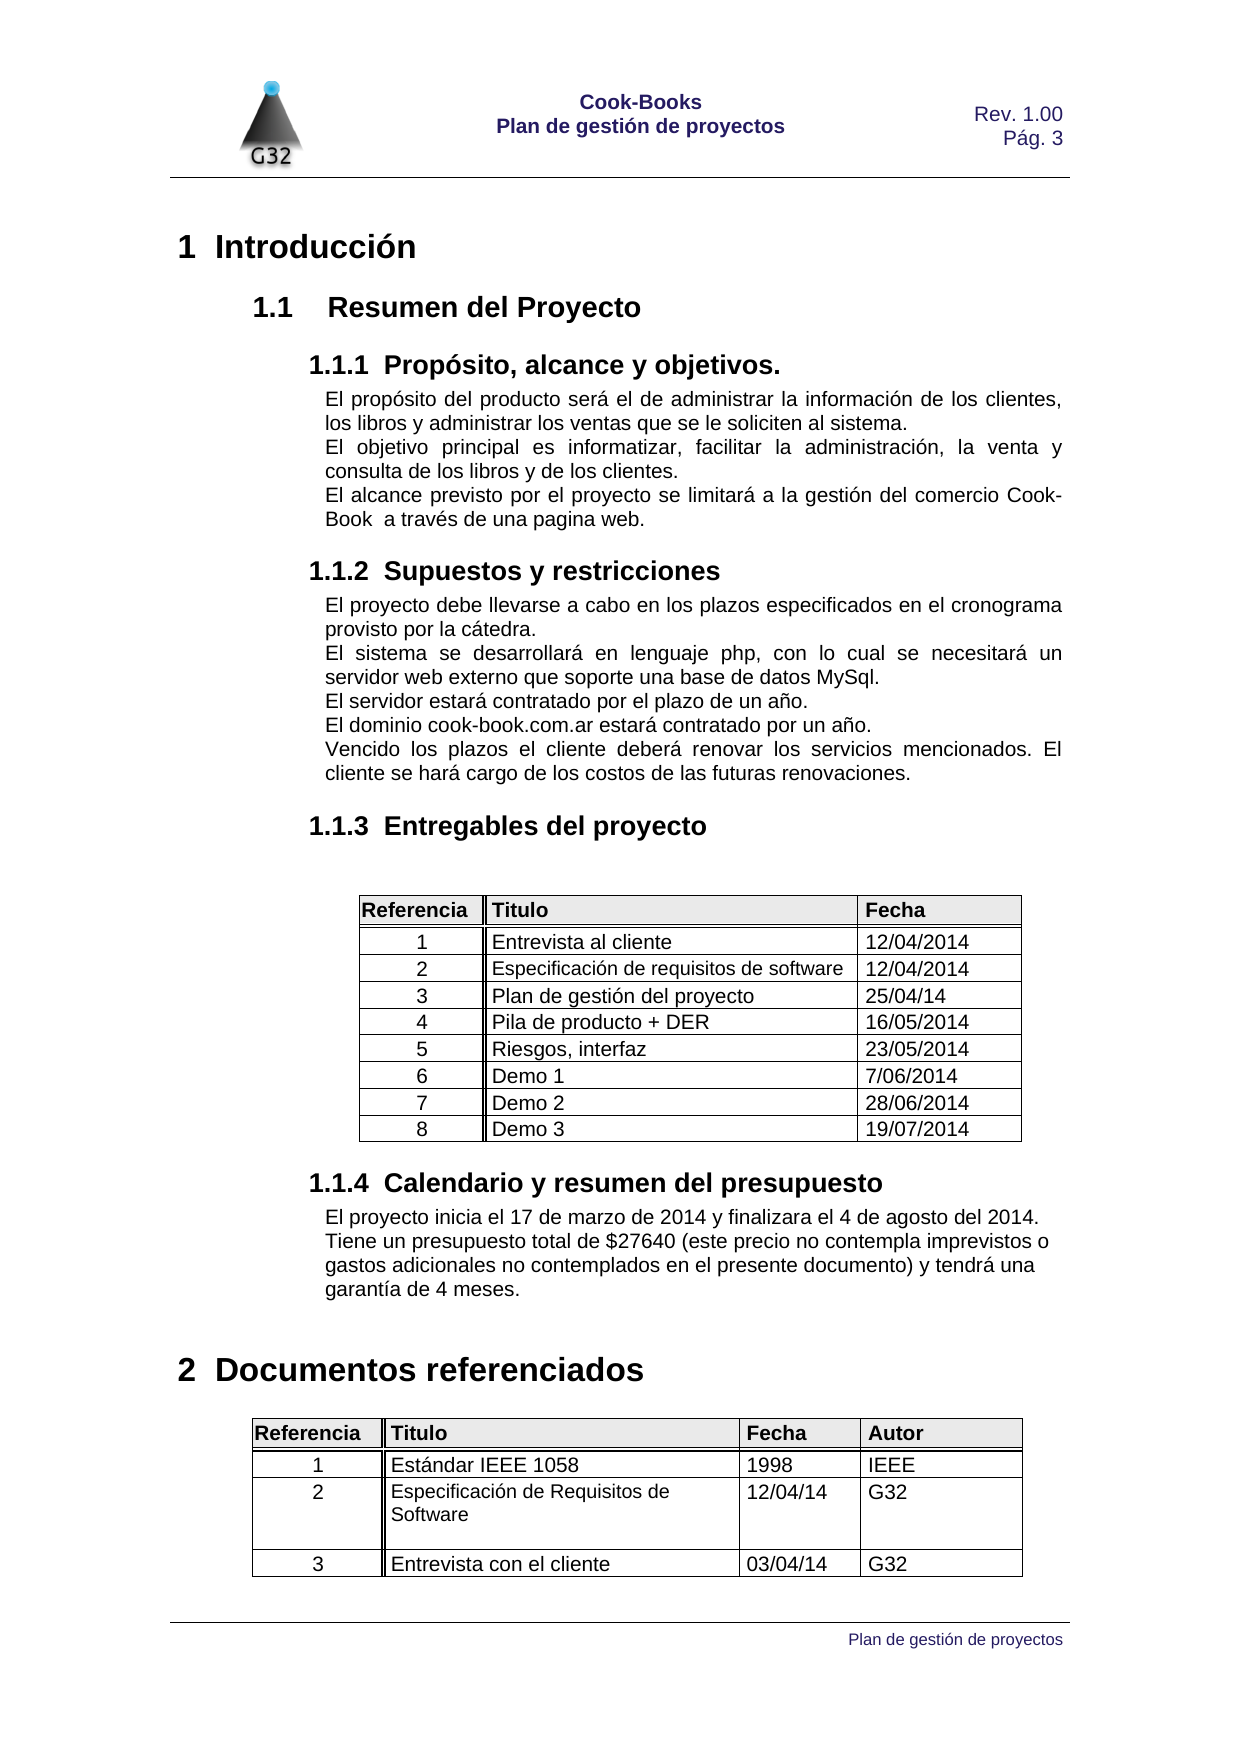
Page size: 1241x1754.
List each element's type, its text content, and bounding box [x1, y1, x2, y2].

subtitle Calendario y resumen del presupuesto [308, 1167, 1063, 1198]
text El proyecto inicia el 17 de marzo de 2014 y finalizara el 4 de agosto del 2014. Tiene un presupuesto total de $27640 (este precio no contempla imprevistos o gastos adicionales no contemplados en el presente documento) y tendrá una garantía de 4 meses. [325, 1205, 1063, 1301]
table_cell 19/07/2014 [858, 1116, 1021, 1141]
table_cell 3 [253, 1550, 381, 1576]
table_cell 8 [360, 1116, 482, 1141]
table_cell Entrevista al cliente [487, 928, 857, 954]
table_cell 1 [360, 928, 482, 954]
table_cell 12/04/2014 [858, 928, 1021, 954]
table_header Referencia [253, 1419, 381, 1447]
table_cell 4 [360, 1009, 482, 1034]
text El proyecto debe llevarse a cabo en los plazos especificados en el cronograma provisto por la cátedra. [325, 593, 1063, 641]
table_cell Estándar IEEE 1058 [386, 1452, 739, 1477]
table_header Fecha [740, 1419, 860, 1447]
table_cell Especificación de requisitos de software [487, 955, 857, 981]
table_header Titulo [487, 896, 857, 923]
table_cell 6 [360, 1062, 482, 1088]
subtitle Documentos referenciados [177, 1349, 1063, 1388]
subtitle Entregables del proyecto [308, 809, 1063, 841]
table_header Titulo [386, 1419, 739, 1447]
table_cell 7 [360, 1089, 482, 1114]
subtitle Introducción [177, 227, 1063, 266]
text El servidor estará contratado por el plazo de un año. [325, 689, 1063, 713]
picture [225, 81, 317, 173]
subtitle Propósito, alcance y objetivos. [308, 349, 1063, 380]
table_cell 28/06/2014 [858, 1089, 1021, 1114]
table_cell Demo 3 [487, 1116, 857, 1141]
table_cell IEEE [861, 1452, 1022, 1477]
table_cell G32 [861, 1478, 1022, 1549]
table_cell 5 [360, 1035, 482, 1061]
text Vencido los plazos el cliente deberá renovar los servicios mencionados. El cliente se hará cargo de los costos de las futuras renovaciones. [325, 737, 1063, 784]
table_cell 1 [253, 1452, 381, 1477]
table_cell 12/04/14 [740, 1478, 860, 1549]
table_cell Demo 2 [487, 1089, 857, 1114]
table_cell 1998 [740, 1452, 860, 1477]
table_cell Especificación de Requisitos de Software [386, 1478, 739, 1549]
text El propósito del producto será el de administrar la información de los clientes, los libros y administrar los ventas que se le soliciten al sistema. [325, 387, 1063, 434]
table_cell G32 [861, 1550, 1022, 1576]
table_cell Demo 1 [487, 1062, 857, 1088]
table_cell 12/04/2014 [858, 955, 1021, 981]
table_cell Plan de gestión del proyecto [487, 982, 857, 1007]
table_cell 2 [360, 955, 482, 981]
subtitle Supuestos y restricciones [308, 555, 1063, 587]
text El objetivo principal es informatizar, facilitar la administración, la venta y consulta de los libros y de los clientes. [325, 434, 1063, 482]
table_cell Riesgos, interfaz [487, 1035, 857, 1061]
table_cell Pila de producto + DER [487, 1009, 857, 1034]
table_cell 2 [253, 1478, 381, 1549]
table_header Referencia [360, 896, 482, 923]
table_cell 23/05/2014 [858, 1035, 1021, 1061]
table_cell 16/05/2014 [858, 1009, 1021, 1034]
text El sistema se desarrollará en lenguaje php, con lo cual se necesitará un servidor web externo que soporte una base de datos MySql. [325, 641, 1063, 689]
subtitle Resumen del Proyecto [252, 291, 1063, 324]
table_cell 3 [360, 982, 482, 1007]
table_header Autor [861, 1419, 1022, 1447]
table_header Fecha [858, 896, 1021, 923]
table_cell 7/06/2014 [858, 1062, 1021, 1088]
table_cell 03/04/14 [740, 1550, 860, 1576]
table_cell Entrevista con el cliente [386, 1550, 739, 1576]
text El dominio cook-book.com.ar estará contratado por un año. [325, 713, 1063, 737]
table_cell 25/04/14 [858, 982, 1021, 1007]
text El alcance previsto por el proyecto se limitará a la gestión del comercio Cook-Book a través de una pagina web. [325, 482, 1063, 530]
